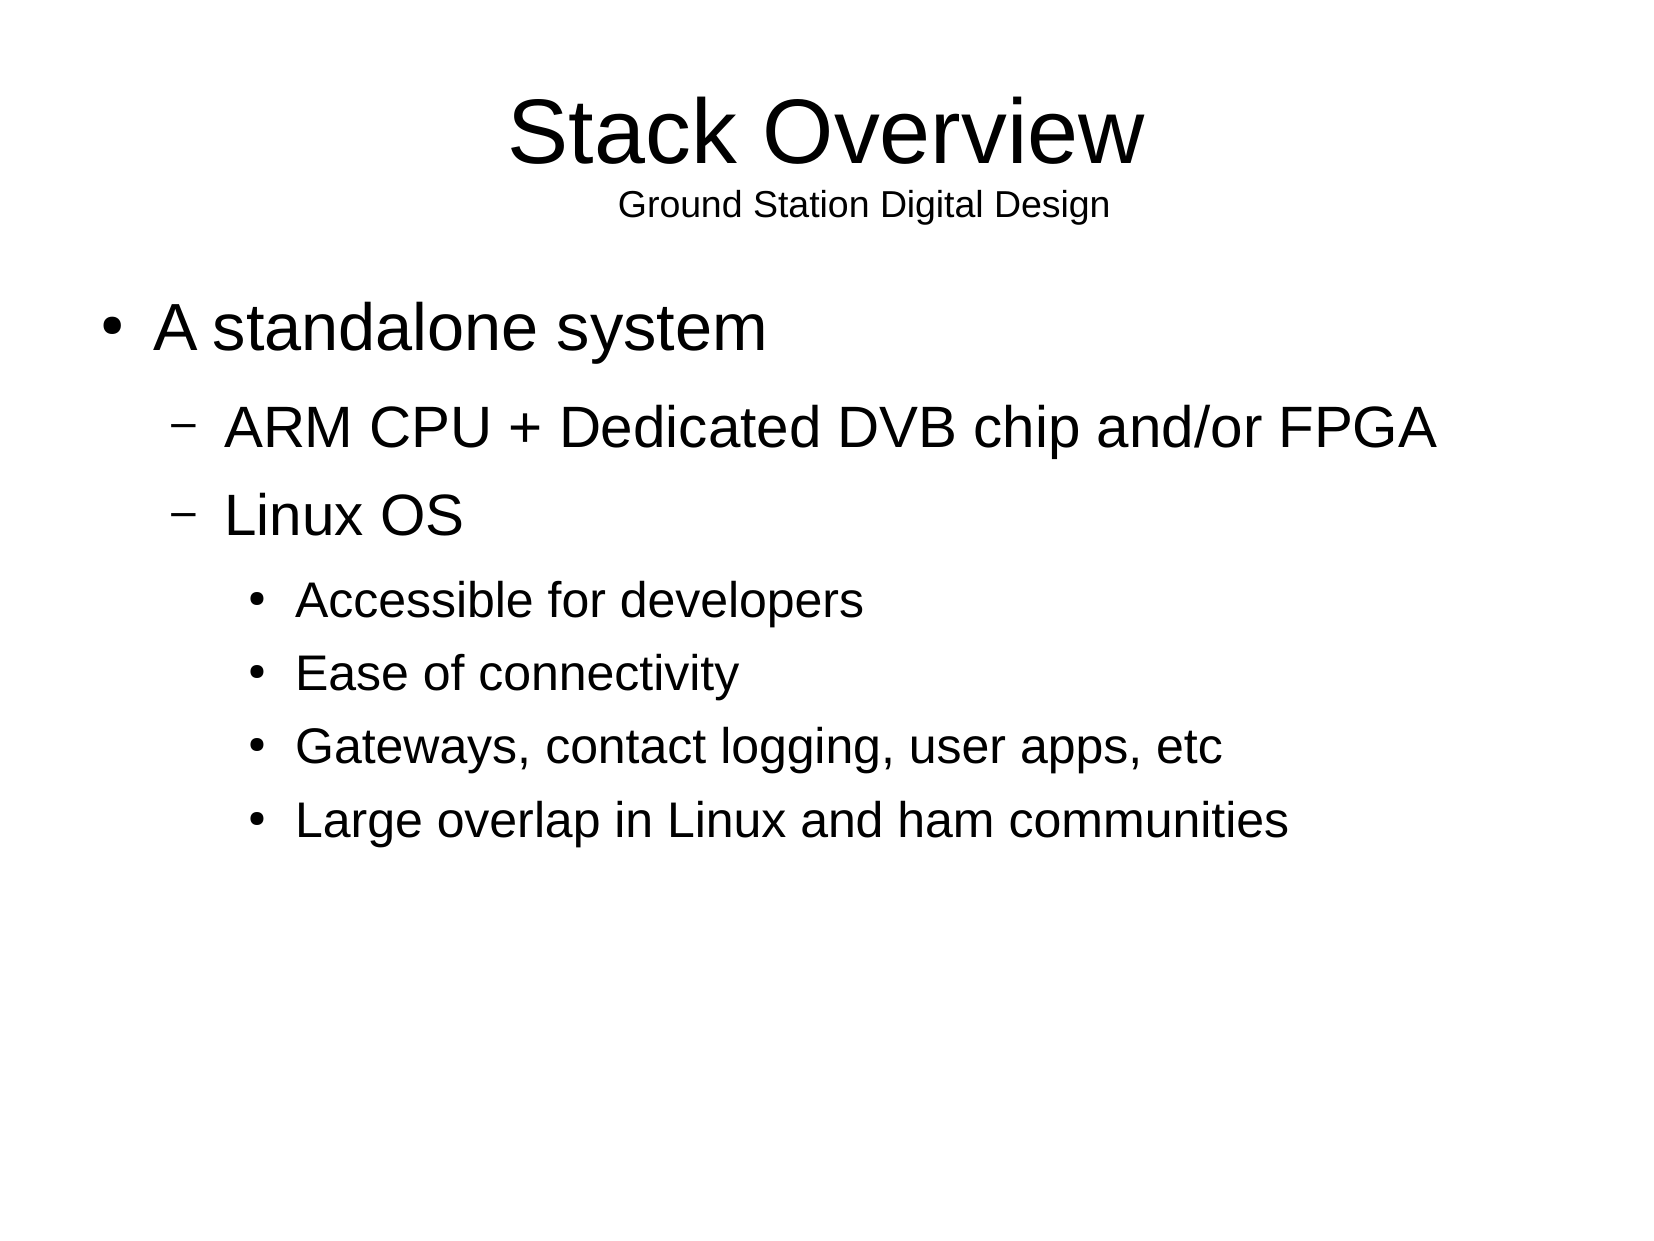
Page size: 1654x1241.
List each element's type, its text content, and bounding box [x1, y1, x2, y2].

title Stack Overview Ground Station Digital Design [82, 49, 1571, 257]
list A standalone system ARM CPU + Dedicated DVB chip and/or FPGA Linux OS Accessible for developers Ease of connectivity Gateways, contact logging, user apps, etc Large overlap in Linux and ham communities [82, 290, 1571, 1010]
